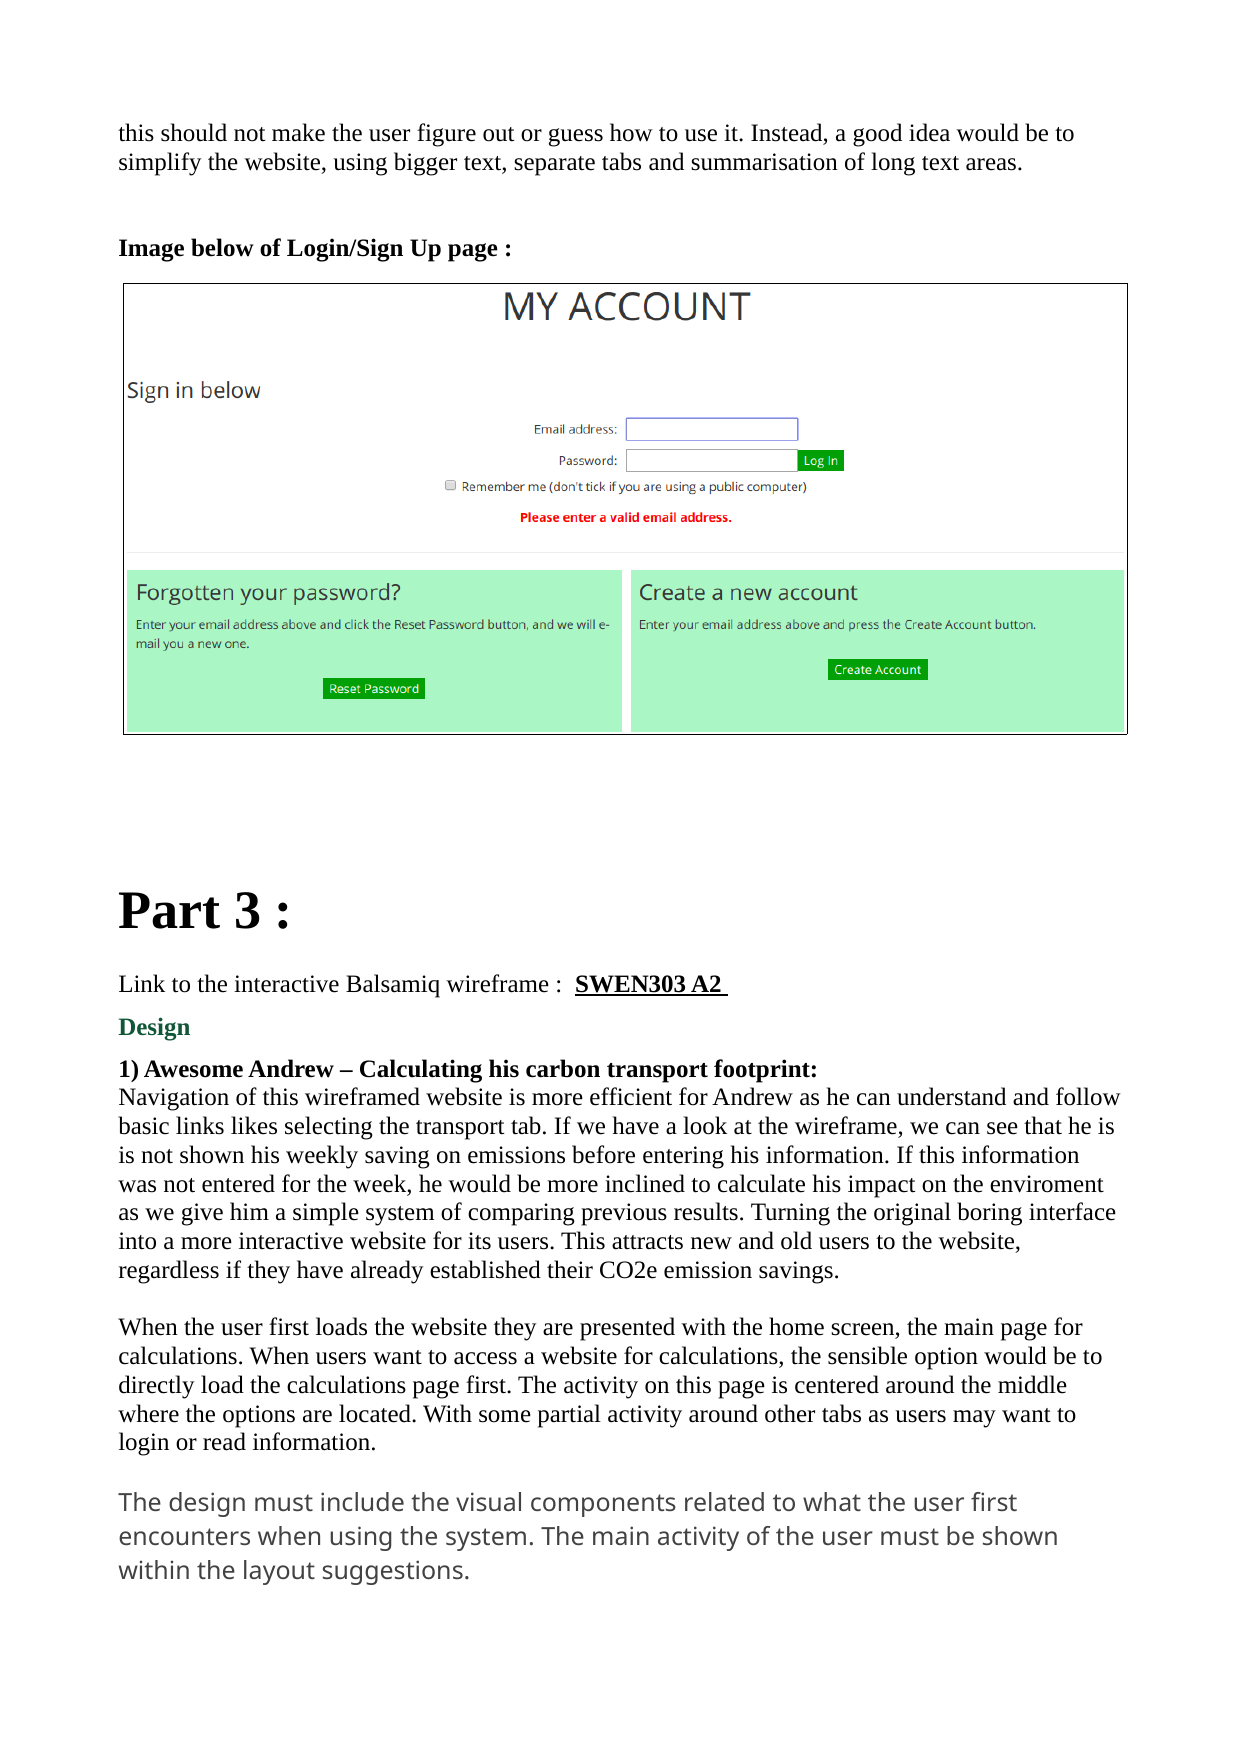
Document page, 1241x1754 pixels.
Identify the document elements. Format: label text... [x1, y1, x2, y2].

text Link to the interactive Balsamiq wireframe : SWEN303 A2 [118, 969, 1122, 998]
text The design must include the visual components related to what the user first encounters when using the system. The main activity of the user must be shown within the layout suggestions. [118, 1485, 1122, 1587]
subtitle Design [118, 1012, 1122, 1041]
text Part 3 : [118, 878, 1122, 940]
picture [126, 286, 1125, 732]
text this should not make the user figure out or guess how to use it. Instead, a good idea would be to simplify the website, using bigger text, separate tabs and summarisation of long text areas. [118, 118, 1122, 176]
text When the user first loads the website they are presented with the home screen, the main page for calculations. When users want to access a website for calculations, the sensible option would be to directly load the calculations page first. The activity on this page is centered around the middle where the options are located. With some partial activity around other tabs as users may want to login or read information. [118, 1312, 1122, 1456]
text Navigation of this wireframed website is more efficient for Andrew as he can understand and follow basic links likes selecting the transport tab. If we have a look at the wireframe, we can see that he is is not shown his weekly saving on emissions before entering his information. If this information was not entered for the week, he would be more inclined to calculate his impact on the enviroment as we give him a simple system of comparing previous results. Turning the original boring interface into a more interactive website for its users. This attracts new and old users to the website, regardless if they have already established their CO2e emission savings. [118, 1082, 1122, 1284]
text 1) Awesome Andrew – Calculating his carbon transport footprint: [118, 1054, 1122, 1082]
text Image below of Login/Sign Up page : [118, 233, 1122, 262]
